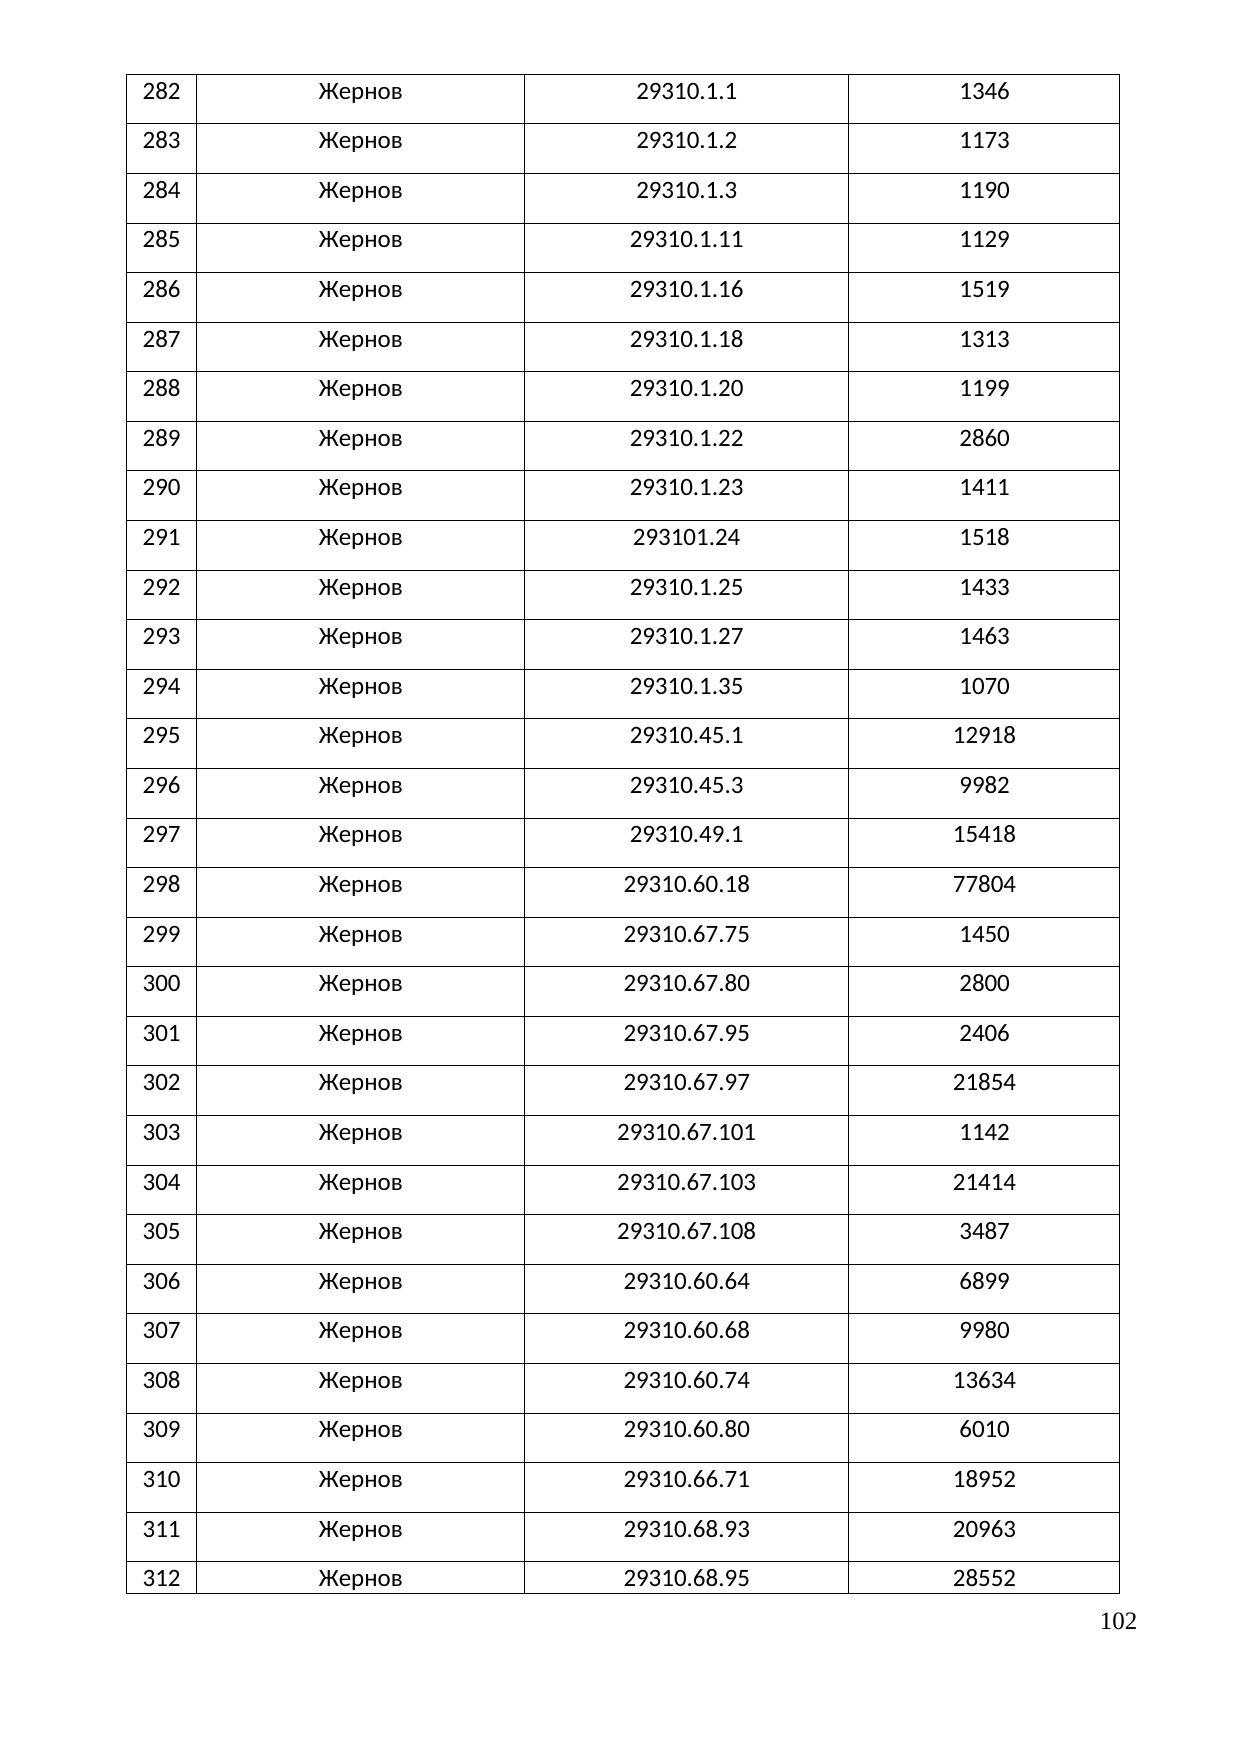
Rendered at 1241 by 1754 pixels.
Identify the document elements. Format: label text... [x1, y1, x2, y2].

table_cell 9980 [849, 1314, 1119, 1363]
table_cell 15418 [849, 819, 1119, 867]
table_cell 29310.68.93 [525, 1513, 848, 1561]
table_cell 28552 [849, 1562, 1119, 1593]
table_cell 21854 [849, 1066, 1119, 1115]
table_cell 29310.60.74 [525, 1364, 848, 1412]
table_cell 2406 [849, 1017, 1119, 1065]
table_cell Жернов [197, 323, 524, 371]
table_cell 295 [127, 719, 196, 768]
table_cell 300 [127, 967, 196, 1016]
table_cell 29310.67.103 [525, 1166, 848, 1214]
table_cell Жернов [197, 174, 524, 222]
table_cell Жернов [197, 620, 524, 669]
table_cell 29310.1.1 [525, 75, 848, 123]
table_cell 13634 [849, 1364, 1119, 1412]
table_cell 1129 [849, 224, 1119, 272]
table_cell 2860 [849, 422, 1119, 470]
table_cell Жернов [197, 670, 524, 718]
table_cell 29310.67.101 [525, 1116, 848, 1164]
table_cell 9982 [849, 769, 1119, 817]
table_cell 29310.1.16 [525, 273, 848, 322]
table_cell 282 [127, 75, 196, 123]
table_cell Жернов [197, 918, 524, 966]
table_cell 1411 [849, 471, 1119, 520]
table_cell 305 [127, 1215, 196, 1264]
table_cell Жернов [197, 1166, 524, 1214]
table_cell Жернов [197, 571, 524, 619]
table_cell 1346 [849, 75, 1119, 123]
table_cell 297 [127, 819, 196, 867]
table_cell 29310.60.64 [525, 1265, 848, 1313]
table_cell 29310.1.20 [525, 372, 848, 421]
table_cell 29310.49.1 [525, 819, 848, 867]
table_cell Жернов [197, 422, 524, 470]
table_cell 1173 [849, 124, 1119, 173]
table_cell 1463 [849, 620, 1119, 669]
table_cell Жернов [197, 1215, 524, 1264]
table_cell 304 [127, 1166, 196, 1214]
table_cell Жернов [197, 1414, 524, 1462]
table_cell 296 [127, 769, 196, 817]
table_cell 301 [127, 1017, 196, 1065]
table_cell Жернов [197, 868, 524, 917]
table_cell 307 [127, 1314, 196, 1363]
table_cell 29310.1.18 [525, 323, 848, 371]
table_cell Жернов [197, 1364, 524, 1412]
table_cell 29310.1.27 [525, 620, 848, 669]
table_cell 77804 [849, 868, 1119, 917]
table_cell 2800 [849, 967, 1119, 1016]
table_cell 311 [127, 1513, 196, 1561]
table_cell Жернов [197, 1463, 524, 1512]
table_cell 289 [127, 422, 196, 470]
table_cell 283 [127, 124, 196, 173]
table_cell 306 [127, 1265, 196, 1313]
table_cell 21414 [849, 1166, 1119, 1214]
table_cell 286 [127, 273, 196, 322]
table_cell 294 [127, 670, 196, 718]
table_cell 310 [127, 1463, 196, 1512]
table_cell Жернов [197, 372, 524, 421]
table_cell 29310.67.95 [525, 1017, 848, 1065]
table_cell Жернов [197, 273, 524, 322]
table_cell Жернов [197, 471, 524, 520]
table_cell 1199 [849, 372, 1119, 421]
table_cell 29310.1.2 [525, 124, 848, 173]
table_cell 29310.45.3 [525, 769, 848, 817]
table_cell 1190 [849, 174, 1119, 222]
table_cell 29310.67.75 [525, 918, 848, 966]
table_cell 1519 [849, 273, 1119, 322]
table_cell 302 [127, 1066, 196, 1115]
table_cell 285 [127, 224, 196, 272]
table_cell 6010 [849, 1414, 1119, 1462]
table_cell 18952 [849, 1463, 1119, 1512]
table_cell 29310.66.71 [525, 1463, 848, 1512]
table_cell 29310.1.11 [525, 224, 848, 272]
table_cell 29310.1.3 [525, 174, 848, 222]
table_cell 303 [127, 1116, 196, 1164]
table_cell Жернов [197, 1314, 524, 1363]
table_cell 291 [127, 521, 196, 569]
table_cell Жернов [197, 1066, 524, 1115]
table_cell Жернов [197, 521, 524, 569]
table_cell 299 [127, 918, 196, 966]
table_cell 29310.67.97 [525, 1066, 848, 1115]
table_cell 29310.45.1 [525, 719, 848, 768]
table_cell 29310.67.80 [525, 967, 848, 1016]
table_cell 293 [127, 620, 196, 669]
table_cell 290 [127, 471, 196, 520]
table_cell 284 [127, 174, 196, 222]
table_cell 29310.67.108 [525, 1215, 848, 1264]
table_cell Жернов [197, 819, 524, 867]
table_cell Жернов [197, 224, 524, 272]
table_cell 29310.68.95 [525, 1562, 848, 1593]
table_cell 12918 [849, 719, 1119, 768]
table_cell 298 [127, 868, 196, 917]
table_cell Жернов [197, 1562, 524, 1593]
table_cell 1518 [849, 521, 1119, 569]
table_cell 6899 [849, 1265, 1119, 1313]
table_cell 29310.1.23 [525, 471, 848, 520]
table_cell Жернов [197, 719, 524, 768]
table_cell 1450 [849, 918, 1119, 966]
table_cell 309 [127, 1414, 196, 1462]
table_cell 308 [127, 1364, 196, 1412]
table_cell 29310.1.22 [525, 422, 848, 470]
table_cell 1433 [849, 571, 1119, 619]
table_cell 29310.60.18 [525, 868, 848, 917]
table_cell Жернов [197, 1116, 524, 1164]
table_cell Жернов [197, 1513, 524, 1561]
table_cell Жернов [197, 967, 524, 1016]
table_cell 288 [127, 372, 196, 421]
table_cell Жернов [197, 1017, 524, 1065]
table_cell 1313 [849, 323, 1119, 371]
table_cell 3487 [849, 1215, 1119, 1264]
table_cell 29310.60.80 [525, 1414, 848, 1462]
table_cell 29310.60.68 [525, 1314, 848, 1363]
table_cell 29310.1.25 [525, 571, 848, 619]
table_cell 1070 [849, 670, 1119, 718]
table_cell Жернов [197, 124, 524, 173]
table_cell 29310.1.35 [525, 670, 848, 718]
table_cell Жернов [197, 75, 524, 123]
table_cell 292 [127, 571, 196, 619]
table_cell Жернов [197, 1265, 524, 1313]
table_cell 1142 [849, 1116, 1119, 1164]
table_cell Жернов [197, 769, 524, 817]
table_cell 287 [127, 323, 196, 371]
table_cell 312 [127, 1562, 196, 1593]
table_cell 20963 [849, 1513, 1119, 1561]
table_cell 293101.24 [525, 521, 848, 569]
